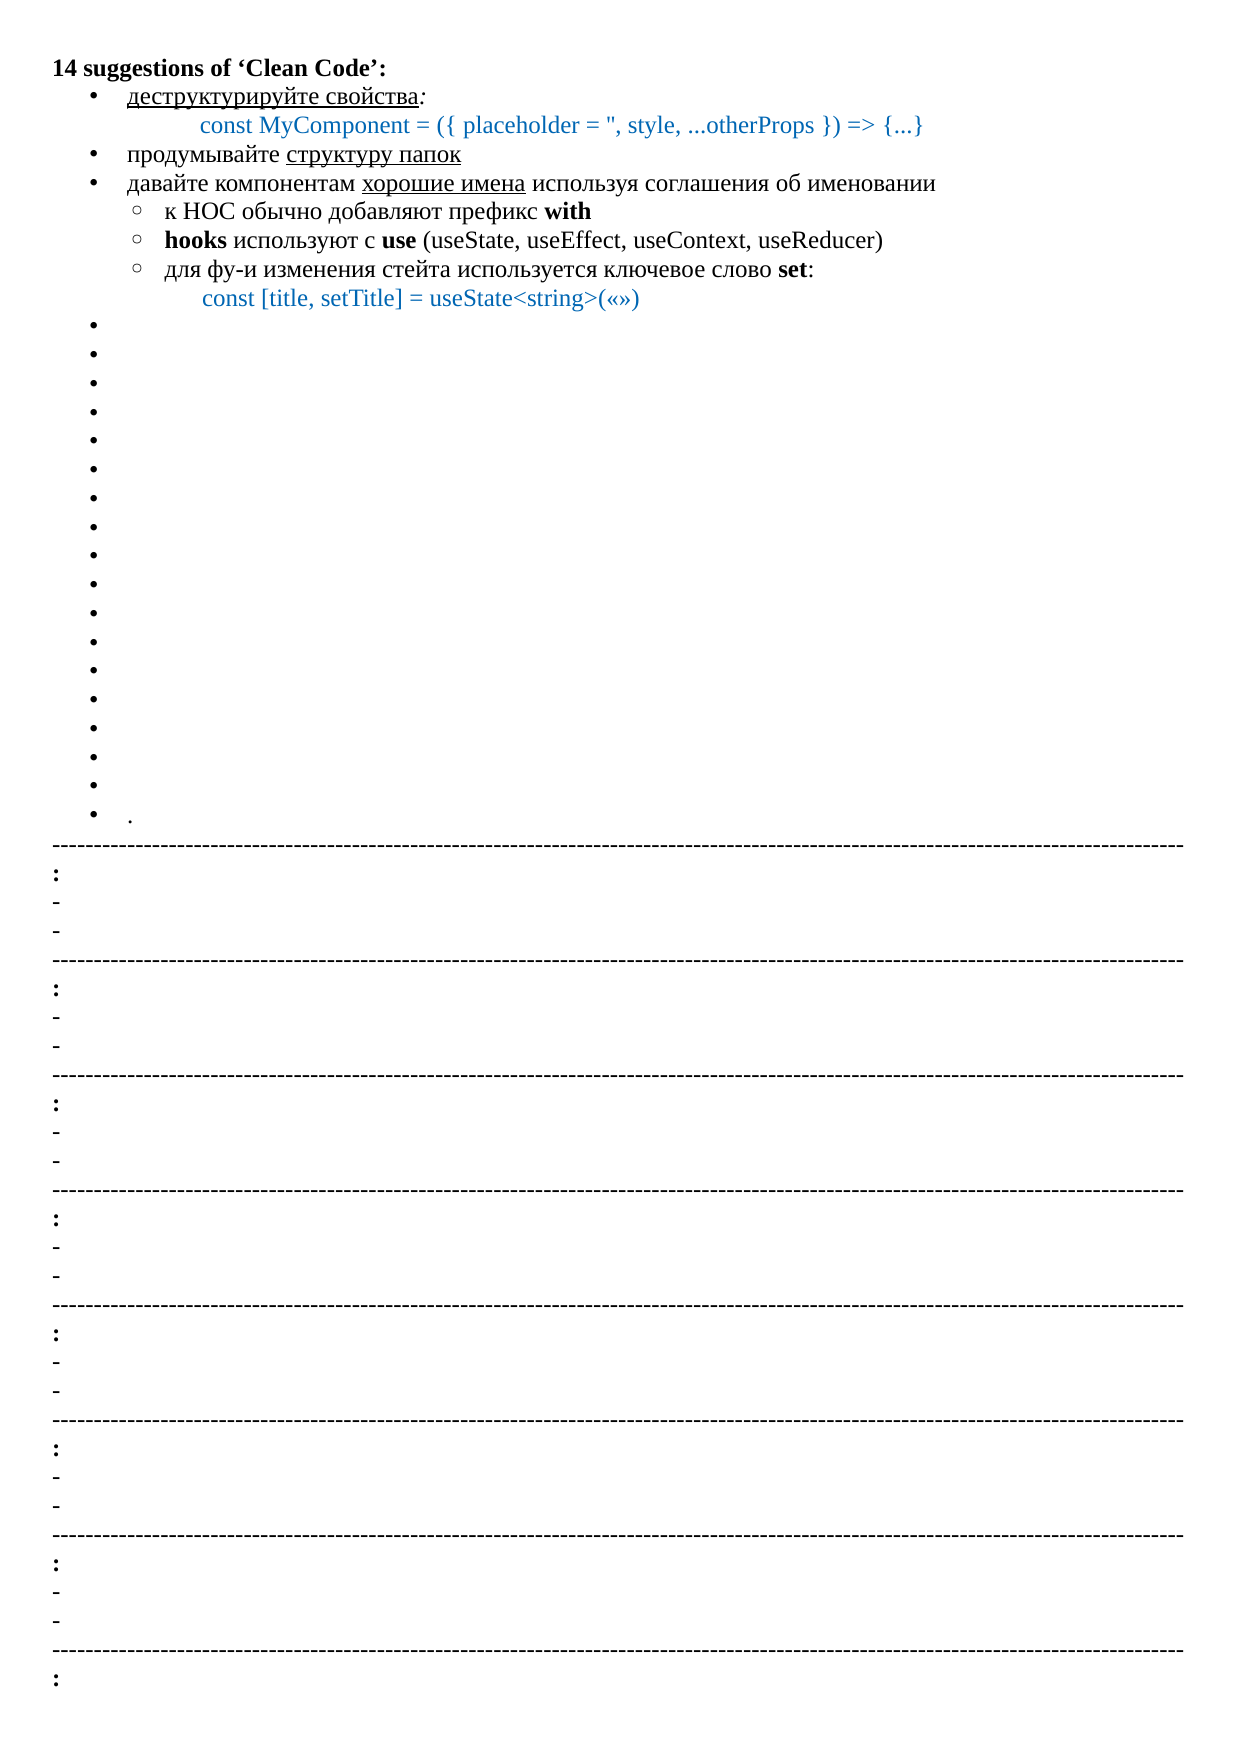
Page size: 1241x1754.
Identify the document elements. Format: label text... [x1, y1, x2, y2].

text ---------------------------------------------------------------------------------------------------------------------------------------- [52, 1059, 1187, 1088]
list к HOC обычно добавляют префикс with [127, 196, 1187, 225]
text ---------------------------------------------------------------------------------------------------------------------------------------- [52, 1634, 1187, 1663]
list hooks используют с use (useState, useEffect, useContext, useReducer) [127, 225, 1187, 254]
text ---------------------------------------------------------------------------------------------------------------------------------------- [52, 1404, 1187, 1433]
list давайте компонентам хорошие имена используя соглашения об именовании [89, 168, 1187, 196]
text - [52, 1231, 1187, 1260]
text - [52, 1116, 1187, 1145]
text - [52, 1030, 1187, 1059]
list продумывайте структуру папок [89, 139, 1187, 168]
list для фу-и изменения стейта используется ключевое слово set: [127, 254, 1187, 283]
text ---------------------------------------------------------------------------------------------------------------------------------------- [52, 829, 1187, 858]
text - [52, 1605, 1187, 1634]
text const MyComponent = ({ placeholder = '', style, ...otherProps }) => {...} [52, 110, 1187, 139]
text - [52, 1490, 1187, 1519]
text - [52, 1346, 1187, 1375]
text ---------------------------------------------------------------------------------------------------------------------------------------- [52, 1519, 1187, 1548]
list const [title, setTitle] = useState<string>(«») [164, 283, 1187, 311]
text ---------------------------------------------------------------------------------------------------------------------------------------- [52, 944, 1187, 973]
text - [52, 886, 1187, 915]
text 14 suggestions of ‘Clean Code’: [52, 53, 1187, 81]
text ---------------------------------------------------------------------------------------------------------------------------------------- [52, 1174, 1187, 1203]
list деструктурируйте свойства: [89, 81, 1187, 110]
text - [52, 1576, 1187, 1605]
text : [52, 1203, 1187, 1231]
list . [89, 800, 1187, 829]
text - [52, 1145, 1187, 1174]
text : [52, 1548, 1187, 1576]
text : [52, 1088, 1187, 1116]
text - [52, 1260, 1187, 1289]
text - [52, 1001, 1187, 1030]
text : [52, 973, 1187, 1001]
text - [52, 915, 1187, 944]
text : [52, 858, 1187, 886]
text : [52, 1663, 1187, 1691]
text - [52, 1375, 1187, 1404]
text : [52, 1433, 1187, 1461]
text ---------------------------------------------------------------------------------------------------------------------------------------- [52, 1289, 1187, 1318]
text - [52, 1461, 1187, 1490]
text : [52, 1318, 1187, 1346]
